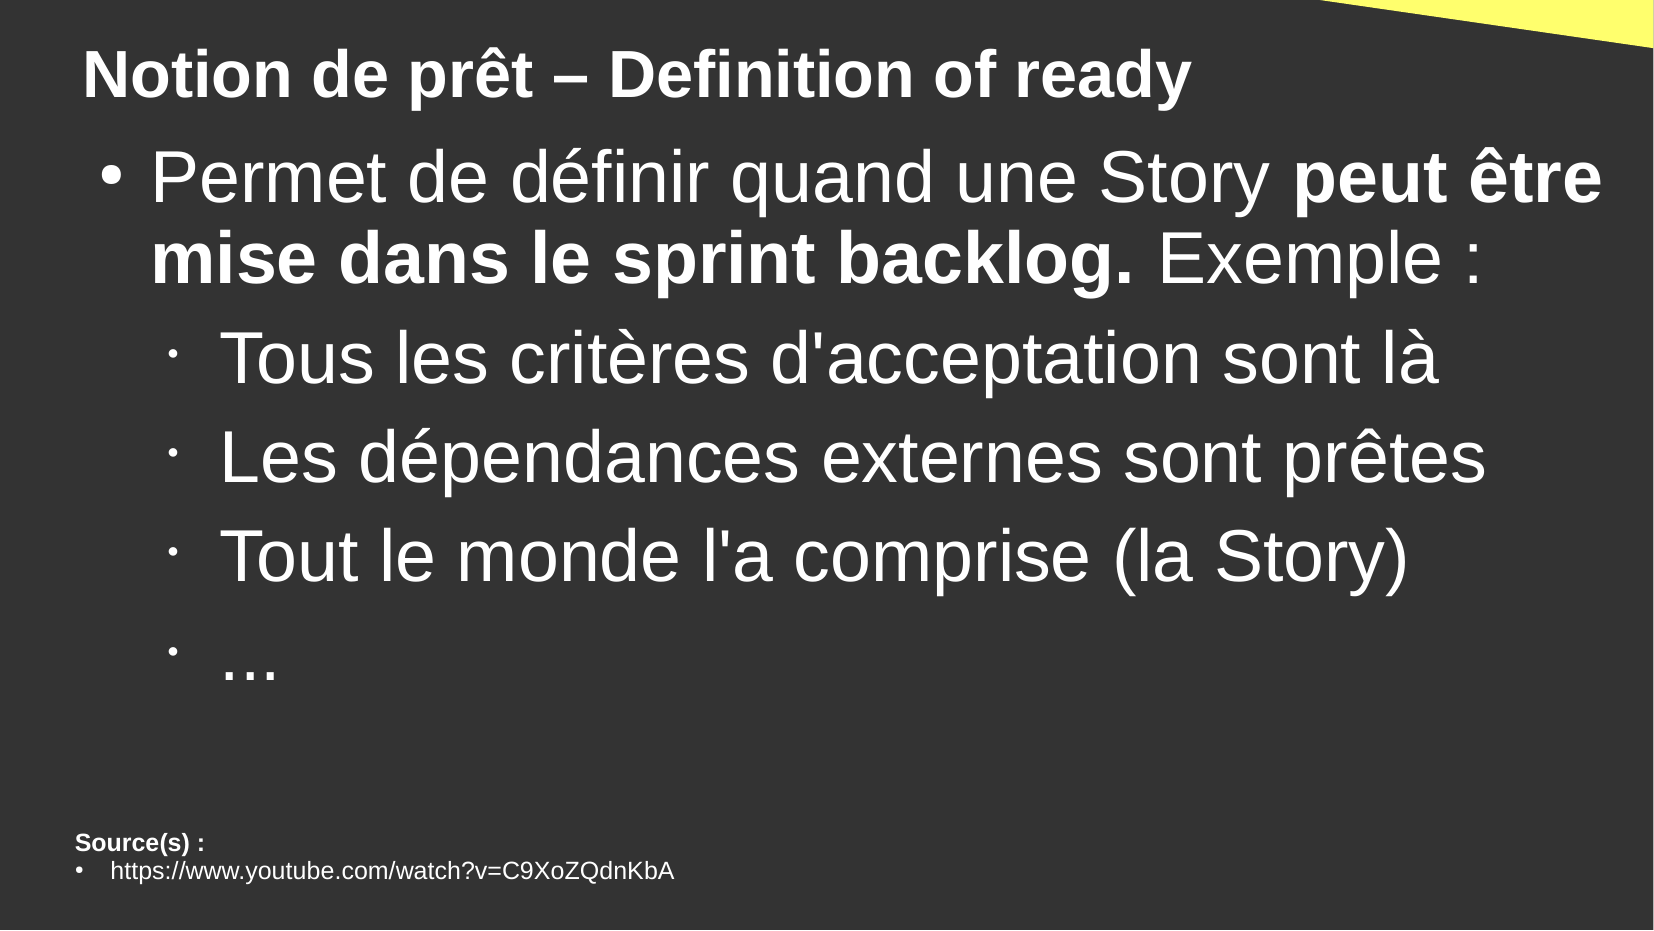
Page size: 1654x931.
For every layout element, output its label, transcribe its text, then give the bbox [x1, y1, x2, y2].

list Permet de définir quand une Story peut être mise dans le sprint backlog. Exemple : Tous les critères d'acceptation sont là Les dépendances externes sont prêtes Tout le monde l'a comprise (la Story) ... [80, 135, 1620, 777]
text_box [1319, 0, 1654, 49]
title Notion de prêt – Definition of ready [82, 37, 1571, 122]
text_box Source(s) : https://www.youtube.com/watch?v=C9XoZQdnKbA [60, 821, 922, 898]
